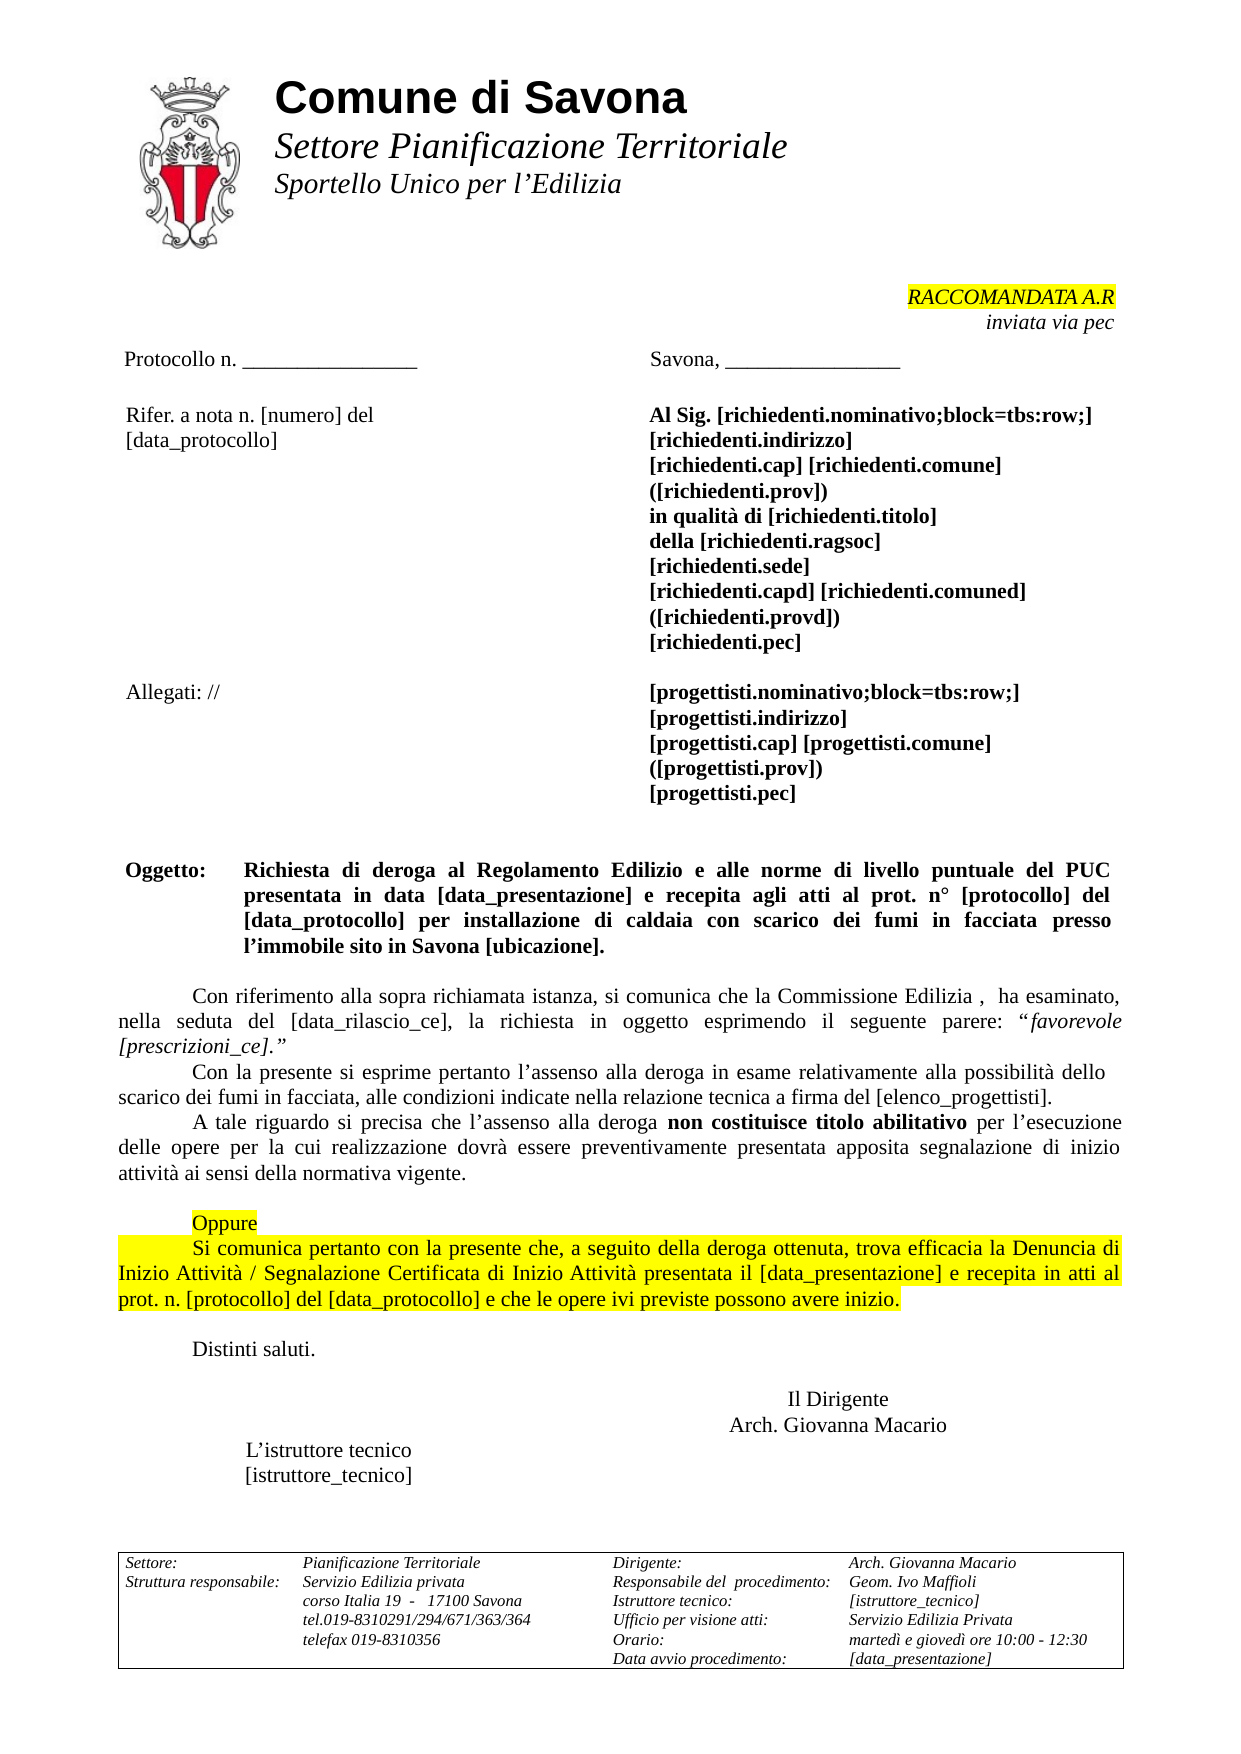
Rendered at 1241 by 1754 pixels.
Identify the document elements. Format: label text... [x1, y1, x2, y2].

table_header [484, 402, 642, 679]
table_cell L’istruttore tecnico [istruttore_tecnico] [111, 1437, 546, 1487]
table_header RACCOMANDATA A.R inviata via pec [644, 278, 1122, 340]
table_cell [484, 679, 642, 832]
table_header Al Sig. [richiedenti.nominativo;block=tbs:row;] [richiedenti.indirizzo] [richiedenti.cap] [richiedenti.comune] ([richiedenti.prov]) in qualità di [richiedenti.titolo] della [richiedenti.ragsoc] [richiedenti.sede] [richiedenti.capd] [richiedenti.comuned] ([richiedenti.provd]) [richiedenti.pec] [642, 402, 1123, 679]
table_cell Allegati: // [118, 679, 484, 832]
picture [139, 77, 240, 249]
table_cell [546, 1437, 1129, 1487]
table_header Oggetto: [118, 857, 236, 958]
table_header Richiesta di deroga al Regolamento Edilizio e alle norme di livello puntuale del PUC presentata in data [data_presentazione] e recepita agli atti al prot. n° [protocollo] del [data_protocollo] per installazione di caldaia con scarico dei fumi in facciata presso l’immobile sito in Savona [ubicazione]. [236, 857, 1119, 958]
text Con riferimento alla sopra richiamata istanza, si comunica che la Commissione Edilizia , ha esaminato, nella seduta del [data_rilascio_ce], la richiesta in oggetto esprimendo il seguente parere: “favorevole [prescrizioni_ce].” [118, 983, 1122, 1059]
text Si comunica pertanto con la presente che, a seguito della deroga ottenuta, trova efficacia la Denuncia di Inizio Attività / Segnalazione Certificata di Inizio Attività presentata il [data_presentazione] e recepita in atti al prot. n. [protocollo] del [data_protocollo] e che le opere ivi previste possono avere inizio. [118, 1235, 1122, 1311]
table_header [111, 1386, 546, 1437]
table_cell Protocollo n. ________________ [118, 340, 644, 377]
table_header Rifer. a nota n. [numero] del [data_protocollo] [118, 402, 484, 679]
table_header Il Dirigente Arch. Giovanna Macario [546, 1386, 1129, 1437]
table_cell [progettisti.nominativo;block=tbs:row;] [progettisti.indirizzo] [progettisti.cap] [progettisti.comune] ([progettisti.prov]) [progettisti.pec] [642, 679, 1123, 832]
table_header [118, 278, 644, 340]
text Distinti saluti. [118, 1336, 1122, 1361]
text Con la presente si esprime pertanto l’assenso alla deroga in esame relativamente alla possibilità dello scarico dei fumi in facciata, alle condizioni indicate nella relazione tecnica a firma del [elenco_progettisti]. [118, 1059, 1107, 1109]
text A tale riguardo si precisa che l’assenso alla deroga non costituisce titolo abilitativo per l’esecuzione delle opere per la cui realizzazione dovrà essere preventivamente presentata apposita segnalazione di inizio attività ai sensi della normativa vigente. [118, 1109, 1122, 1185]
table_cell Savona, ________________ [644, 340, 1122, 377]
text Oppure [118, 1210, 1122, 1235]
